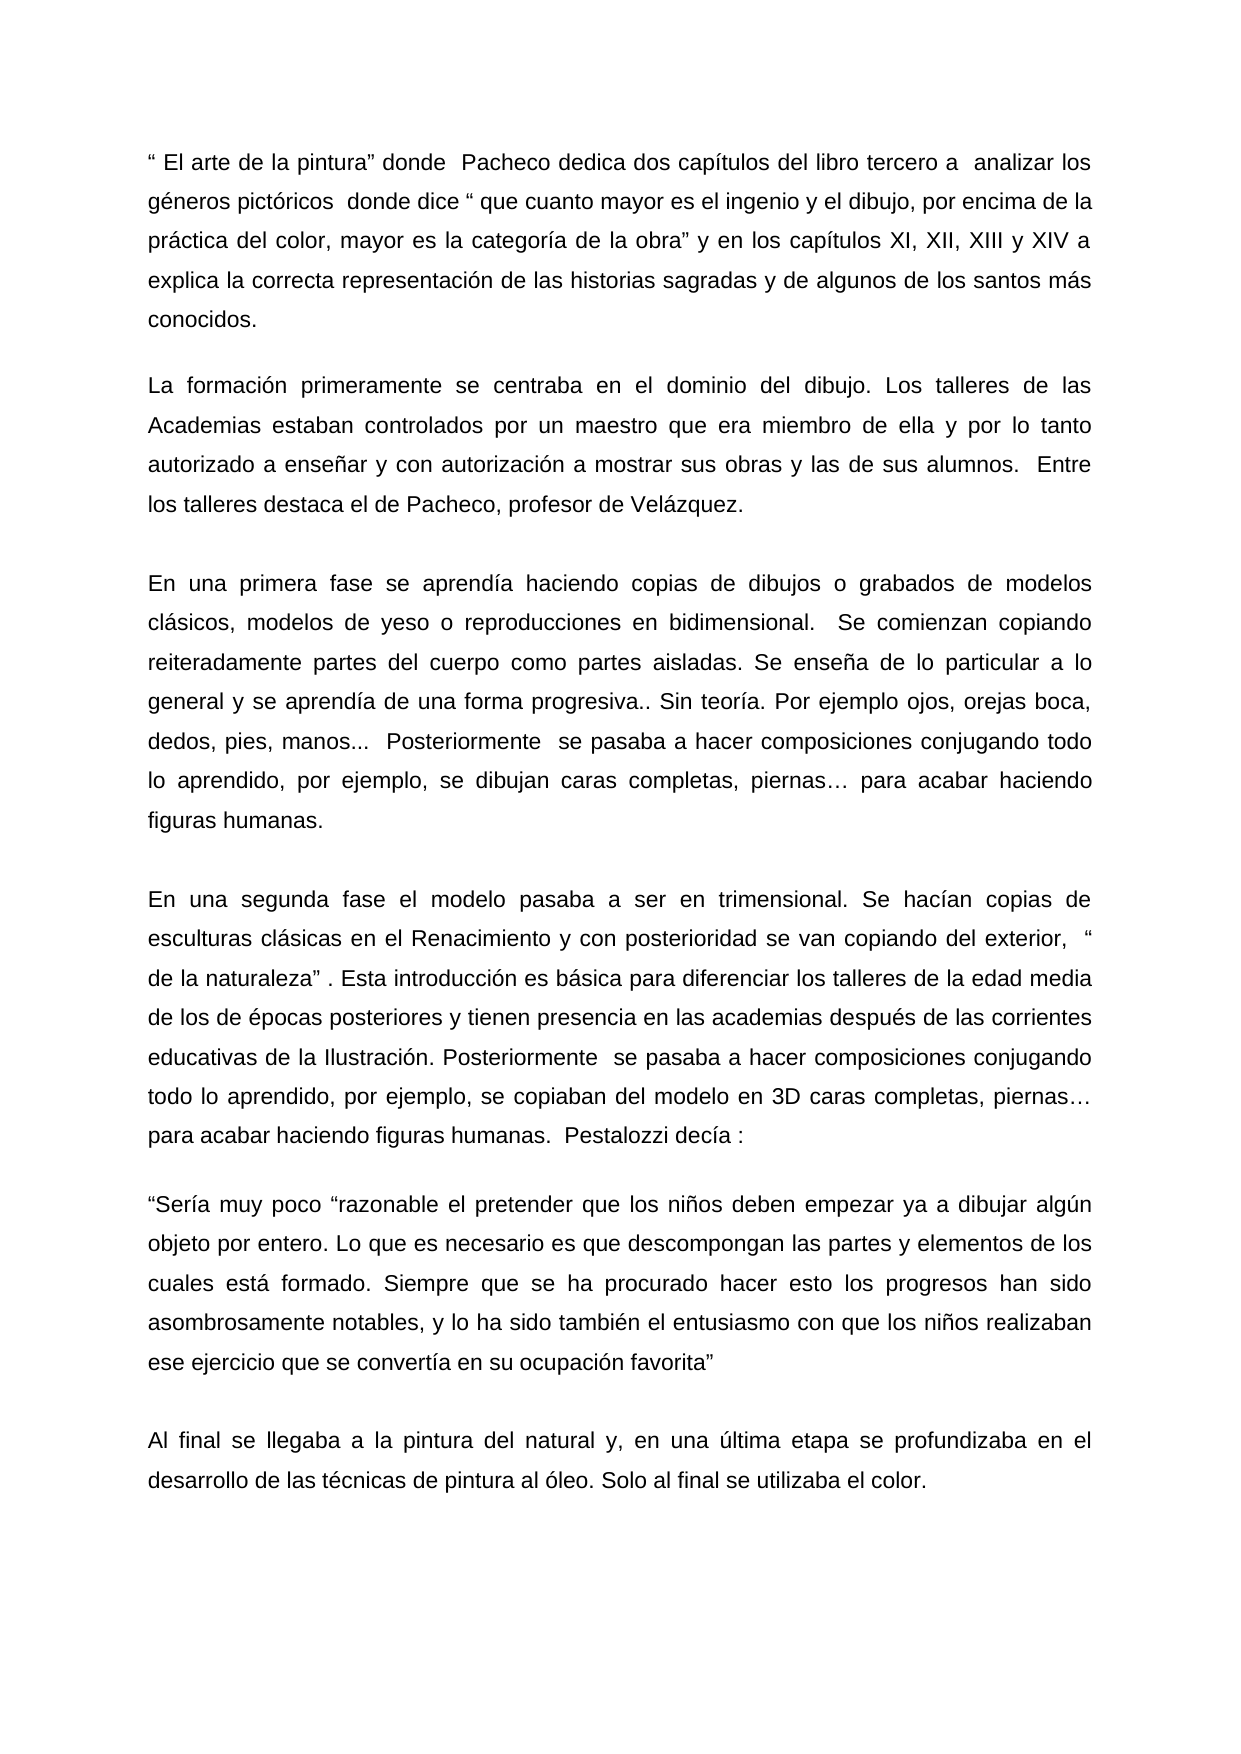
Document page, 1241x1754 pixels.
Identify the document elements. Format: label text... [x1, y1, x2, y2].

text En una primera fase se aprendía haciendo copias de dibujos o grabados de modelos clásicos, modelos de yeso o reproducciones en bidimensional. Se comienzan copiando reiteradamente partes del cuerpo como partes aisladas. Se enseña de lo particular a lo general y se aprendía de una forma progresiva.. Sin teoría. Por ejemplo ojos, orejas boca, dedos, pies, manos... Posteriormente se pasaba a hacer composiciones conjugando todo lo aprendido, por ejemplo, se dibujan caras completas, piernas… para acabar haciendo figuras humanas. [148, 570, 1093, 833]
text “ El arte de la pintura” donde Pacheco dedica dos capítulos del libro tercero a analizar los géneros pictóricos donde dice “ que cuanto mayor es el ingenio y el dibujo, por encima de la práctica del color, mayor es la categoría de la obra” y en los capítulos XI, XII, XIII y XIV a explica la correcta representación de las historias sagradas y de algunos de los santos más conocidos. [148, 148, 1093, 333]
text En una segunda fase el modelo pasaba a ser en trimensional. Se hacían copias de esculturas clásicas en el Renacimiento y con posterioridad se van copiando del exterior, “ de la naturaleza” . Esta introducción es básica para diferenciar los talleres de la edad media de los de épocas posteriores y tienen presencia en las academias después de las corrientes educativas de la Ilustración. Posteriormente se pasaba a hacer composiciones conjugando todo lo aprendido, por ejemplo, se copiaban del modelo en 3D caras completas, piernas… para acabar haciendo figuras humanas. Pestalozzi decía : [148, 886, 1093, 1149]
text Al final se llegaba a la pintura del natural y, en una última etapa se profundizaba en el desarrollo de las técnicas de pintura al óleo. Solo al final se utilizaba el color. [148, 1427, 1093, 1493]
text La formación primeramente se centraba en el dominio del dibujo. Los talleres de las Academias estaban controlados por un maestro que era miembro de ella y por lo tanto autorizado a enseñar y con autorización a mostrar sus obras y las de sus alumnos. Entre los talleres destaca el de Pacheco, profesor de Velázquez. [148, 372, 1093, 517]
text “Sería muy poco “razonable el pretender que los niños deben empezar ya a dibujar algún objeto por entero. Lo que es necesario es que descompongan las partes y elementos de los cuales está formado. Siempre que se ha procurado hacer esto los progresos han sido asombrosamente notables, y lo ha sido también el entusiasmo con que los niños realizaban ese ejercicio que se convertía en su ocupación favorita” [148, 1191, 1093, 1375]
